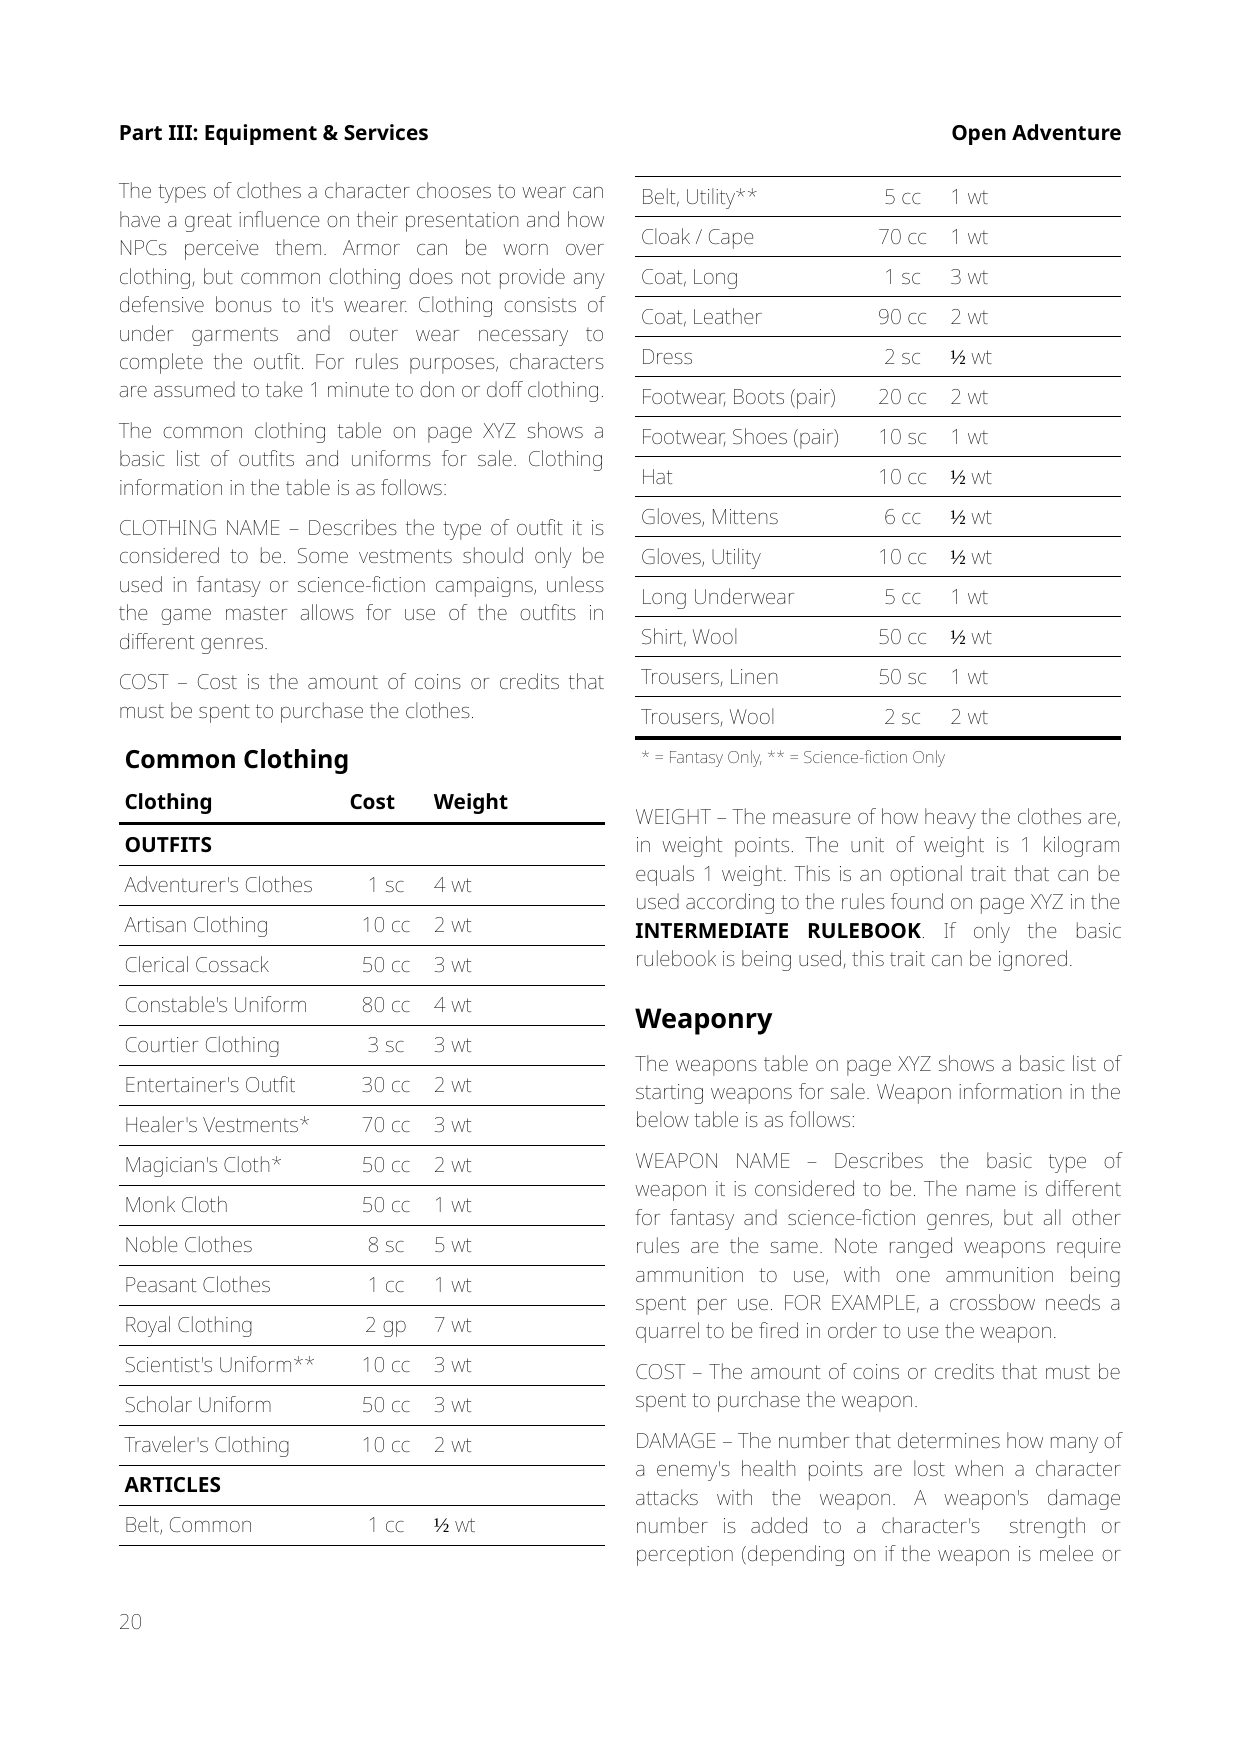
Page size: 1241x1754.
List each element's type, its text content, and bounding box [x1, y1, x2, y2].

table_cell ½ wt [945, 537, 1121, 576]
table_cell 2 wt [428, 1426, 604, 1465]
table_cell 90 cc [860, 297, 944, 336]
table_cell Scientist's Uniform** [119, 1346, 343, 1385]
text CLOTHING NAME – Describes the type of outfit it is considered to be. Some vestments should only be used in fantasy or science-fiction campaigns, unless the game master allows for use of the outfits in different genres. [118, 513, 605, 655]
table_cell 1 wt [945, 417, 1121, 456]
table_cell Clothing [119, 782, 343, 822]
table_cell Weight [428, 782, 604, 822]
table_cell 10 cc [860, 457, 944, 496]
table_cell Cost [344, 782, 428, 822]
table_cell 3 sc [344, 1026, 428, 1065]
table_cell 1 wt [945, 577, 1121, 616]
table_cell 10 cc [344, 1346, 428, 1385]
table_cell 7 wt [428, 1306, 604, 1345]
table_cell OUTFITS [119, 825, 604, 865]
table_cell 10 sc [860, 417, 944, 456]
table_cell Hat [635, 457, 860, 496]
text WEIGHT – The measure of how heavy the clothes are, in weight points. The unit of weight is 1 kilogram equals 1 weight. This is an optional trait that can be used according to the rules found on page XYZ in the INTERMEDIATE RULEBOOK. If only the basic rulebook is being used, this trait can be ignored. [635, 802, 1122, 973]
table_cell 30 cc [344, 1066, 428, 1105]
table_cell Scholar Uniform [119, 1386, 343, 1425]
table_cell Belt, Utility** [635, 177, 860, 216]
table_cell 8 sc [344, 1226, 428, 1265]
table_cell 10 cc [344, 1426, 428, 1465]
table_cell 1 cc [344, 1506, 428, 1545]
table_cell 50 sc [860, 657, 944, 696]
table_cell Magician's Cloth* [119, 1146, 343, 1185]
table_cell 3 wt [945, 257, 1121, 296]
table_cell Monk Cloth [119, 1186, 343, 1225]
table_cell Adventurer's Clothes [119, 866, 343, 905]
table_cell 3 wt [428, 1386, 604, 1425]
table_cell 2 sc [860, 697, 944, 736]
table_cell Gloves, Utility [635, 537, 860, 576]
table_cell 1 wt [945, 217, 1121, 256]
table_cell Clerical Cossack [119, 946, 343, 985]
table_cell 2 wt [428, 906, 604, 945]
table_cell 5 cc [860, 577, 944, 616]
table_cell Peasant Clothes [119, 1266, 343, 1305]
table_cell Coat, Leather [635, 297, 860, 336]
table_cell 1 sc [860, 257, 944, 296]
table_cell Dress [635, 337, 860, 376]
table_cell 2 wt [945, 297, 1121, 336]
text Weaponry [635, 1000, 1122, 1037]
table_cell 70 cc [860, 217, 944, 256]
table_cell Constable's Uniform [119, 986, 343, 1025]
table_cell Cloak / Cape [635, 217, 860, 256]
table_cell 2 wt [945, 697, 1121, 736]
table_cell 80 cc [344, 986, 428, 1025]
table_cell * = Fantasy Only, ** = Science-fiction Only [635, 740, 1121, 774]
table_cell 50 cc [344, 1146, 428, 1185]
text COST – The amount of coins or credits that must be spent to purchase the weapon. [635, 1357, 1122, 1414]
table_cell 50 cc [860, 617, 944, 656]
table_cell Trousers, Linen [635, 657, 860, 696]
text COST – Cost is the amount of coins or credits that must be spent to purchase the clothes. [118, 667, 605, 724]
table_cell 6 cc [860, 497, 944, 536]
table_cell Trousers, Wool [635, 697, 860, 736]
table_cell Shirt, Wool [635, 617, 860, 656]
table_cell 1 wt [945, 177, 1121, 216]
table_cell ½ wt [945, 497, 1121, 536]
table_cell 1 wt [945, 657, 1121, 696]
table_cell 70 cc [344, 1106, 428, 1145]
table_cell 10 cc [860, 537, 944, 576]
table_cell 2 wt [428, 1146, 604, 1185]
table_cell Entertainer's Outfit [119, 1066, 343, 1105]
table_cell ½ wt [428, 1506, 604, 1545]
table_cell 10 cc [344, 906, 428, 945]
table_cell 50 cc [344, 946, 428, 985]
table_cell Gloves, Mittens [635, 497, 860, 536]
table_cell 5 cc [860, 177, 944, 216]
text The weapons table on page XYZ shows a basic list of starting weapons for sale. Weapon information in the below table is as follows: [635, 1049, 1122, 1134]
text The common clothing table on page XYZ shows a basic list of outfits and uniforms for sale. Clothing information in the table is as follows: [118, 416, 605, 501]
table_cell 1 wt [428, 1266, 604, 1305]
table_cell Artisan Clothing [119, 906, 343, 945]
table_cell Belt, Common [119, 1506, 343, 1545]
table_cell 20 cc [860, 377, 944, 416]
table_cell ½ wt [945, 617, 1121, 656]
table_cell ½ wt [945, 457, 1121, 496]
table_cell Healer's Vestments* [119, 1106, 343, 1145]
table_cell 1 cc [344, 1266, 428, 1305]
table_cell 1 wt [428, 1186, 604, 1225]
text DAMAGE – The number that determines how many of a enemy's health points are lost when a character attacks with the weapon. A weapon's damage number is added to a character's strength or perception (depending on if the weapon is melee or [635, 1426, 1122, 1568]
table_cell Traveler's Clothing [119, 1426, 343, 1465]
table_cell 4 wt [428, 986, 604, 1025]
table_cell Royal Clothing [119, 1306, 343, 1345]
table_cell Footwear, Shoes (pair) [635, 417, 860, 456]
table_cell 3 wt [428, 1026, 604, 1065]
table_cell 3 wt [428, 946, 604, 985]
table_cell 3 wt [428, 1106, 604, 1145]
table_cell Courtier Clothing [119, 1026, 343, 1065]
table_cell 2 gp [344, 1306, 428, 1345]
table_header Common Clothing [119, 736, 604, 782]
table_cell 3 wt [428, 1346, 604, 1385]
table_cell 2 wt [945, 377, 1121, 416]
table_cell 2 sc [860, 337, 944, 376]
table_cell ½ wt [945, 337, 1121, 376]
table_cell ARTICLES [119, 1466, 604, 1505]
table_cell 5 wt [428, 1226, 604, 1265]
table_cell Noble Clothes [119, 1226, 343, 1265]
table_cell Long Underwear [635, 577, 860, 616]
table_cell 1 sc [344, 866, 428, 905]
table_cell 50 cc [344, 1386, 428, 1425]
text WEAPON NAME – Describes the basic type of weapon it is considered to be. The name is different for fantasy and science-fiction genres, but all other rules are the same. Note ranged weapons require ammunition to use, with one ammunition being spent per use. FOR EXAMPLE, a crossbow needs a quarrel to be fired in order to use the weapon. [635, 1146, 1122, 1345]
table_cell 4 wt [428, 866, 604, 905]
table_cell Coat, Long [635, 257, 860, 296]
table_cell 50 cc [344, 1186, 428, 1225]
table_cell 2 wt [428, 1066, 604, 1105]
table_cell Footwear, Boots (pair) [635, 377, 860, 416]
text The types of clothes a character chooses to wear can have a great influence on their presentation and how NPCs perceive them. Armor can be worn over clothing, but common clothing does not provide any defensive bonus to it's wearer. Clothing consists of under garments and outer wear necessary to complete the outfit. For rules purposes, characters are assumed to take 1 minute to don or doff clothing. [118, 176, 605, 404]
